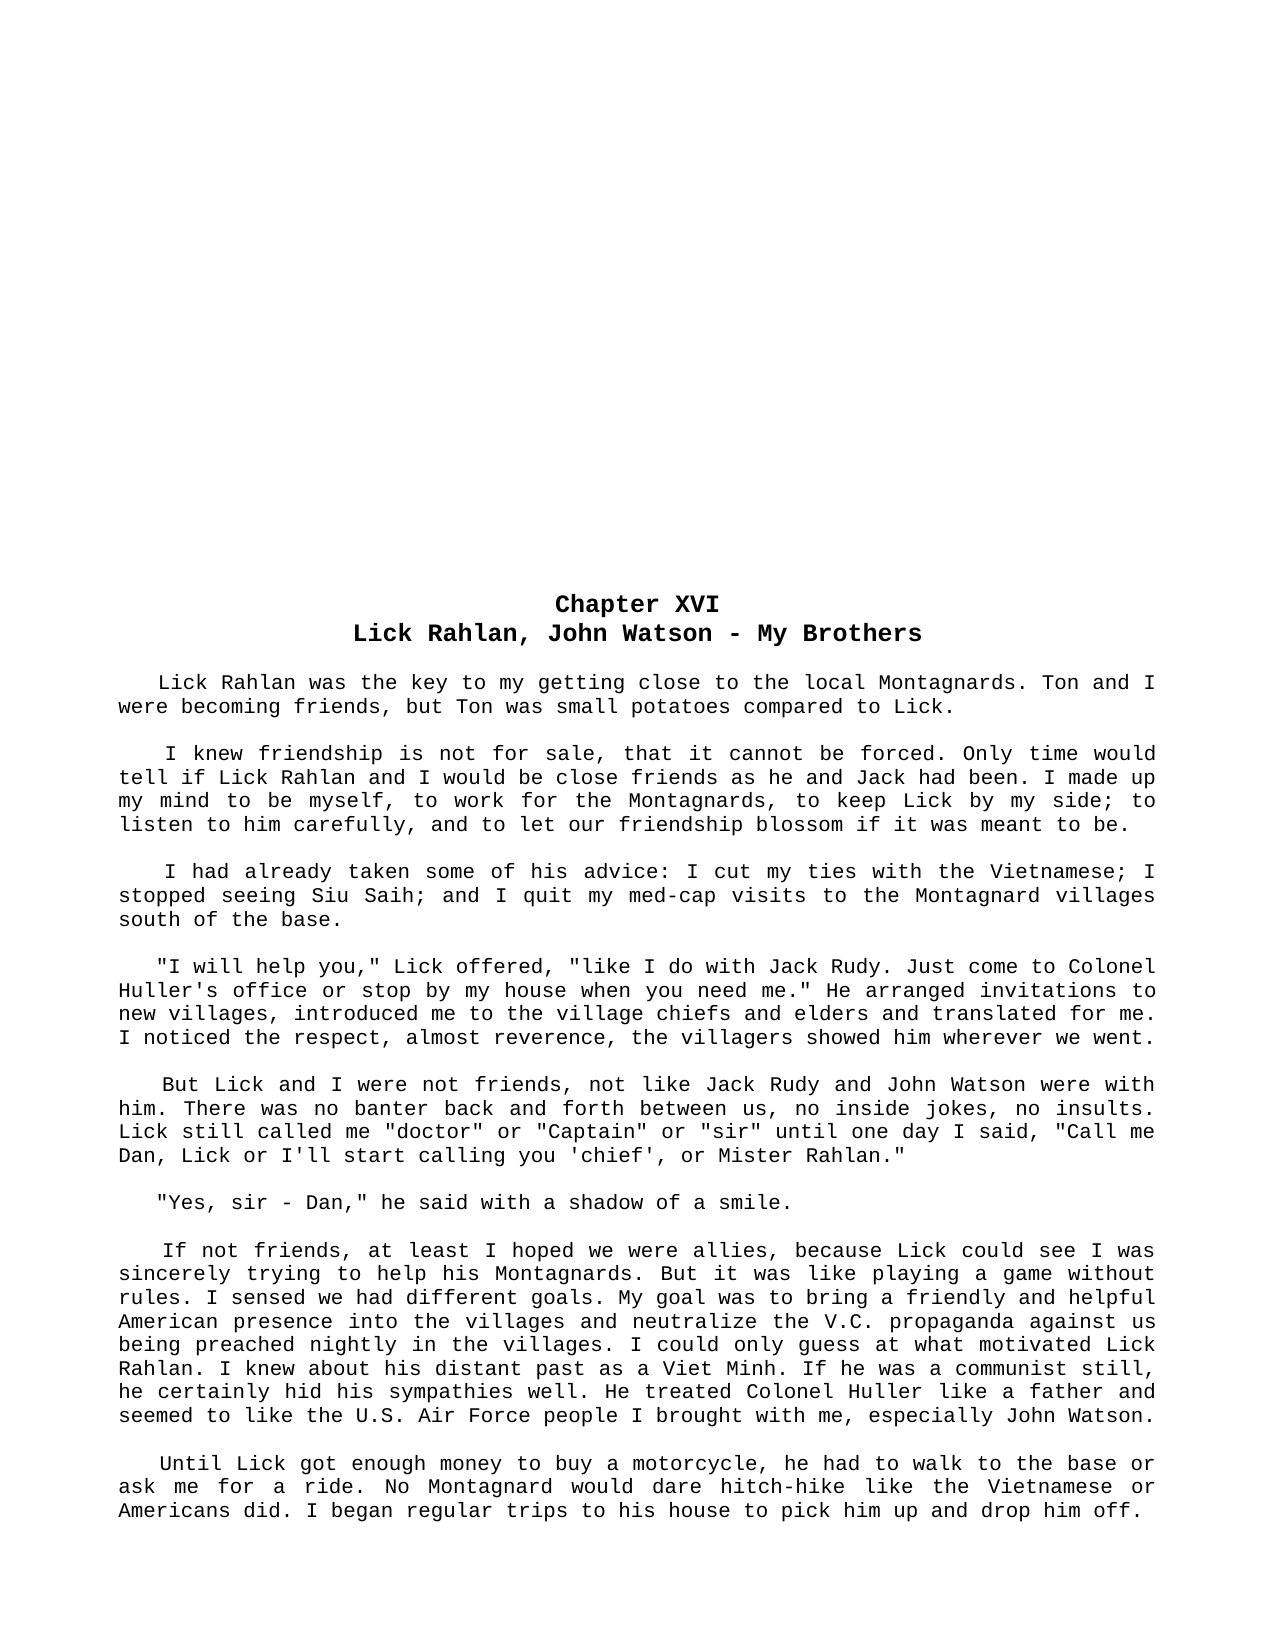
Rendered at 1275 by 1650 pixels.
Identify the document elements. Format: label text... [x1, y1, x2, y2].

text I knew friendship is not for sale, that it cannot be forced. Only time would tell if Lick Rahlan and I would be close friends as he and Jack had been. I made up my mind to be myself, to work for the Montagnards, to keep Lick by my side; to listen to him carefully, and to let our friendship blossom if it was meant to be. [118, 743, 1157, 838]
text If not friends, at least I hoped we were allies, because Lick could see I was sincerely trying to help his Montagnards. But it was like playing a game without rules. I sensed we had different goals. My goal was to bring a friendly and helpful American presence into the villages and neutralize the V.C. propaganda against us being preached nightly in the villages. I could only guess at what motivated Lick Rahlan. I knew about his distant past as a Viet Minh. If he was a communist still, he certainly hid his sympathies well. He treated Colonel Huller like a father and seemed to like the U.S. Air Force people I brought with me, especially John Watson. [118, 1240, 1157, 1429]
text I had already taken some of his advice: I cut my ties with the Vietnamese; I stopped seeing Siu Saih; and I quit my med-cap visits to the Montagnard villages south of the base. [118, 861, 1157, 932]
text "I will help you," Lick offered, "like I do with Jack Rudy. Just come to Colonel Huller's office or stop by my house when you need me." He arranged invitations to new villages, introduced me to the village chiefs and elders and translated for me. I noticed the respect, almost reverence, the villagers showed him wherever we went. [118, 956, 1157, 1051]
text Until Lick got enough money to buy a motorcycle, he had to walk to the base or ask me for a ride. No Montagnard would dare hitch-hike like the Vietnamese or Americans did. I began regular trips to his house to pick him up and drop him off. [118, 1452, 1157, 1523]
text Lick Rahlan was the key to my getting close to the local Montagnards. Ton and I were becoming friends, but Ton was small potatoes compared to Lick. [118, 672, 1157, 719]
text Chapter XVI [118, 591, 1157, 620]
text Lick Rahlan, John Watson - My Brothers [118, 620, 1157, 648]
text But Lick and I were not friends, not like Jack Rudy and John Watson were with him. There was no banter back and forth between us, no inside jokes, no insults. Lick still called me "doctor" or "Captain" or "sir" until one day I said, "Call me Dan, Lick or I'll start calling you 'chief', or Mister Rahlan." [118, 1074, 1157, 1169]
text "Yes, sir - Dan," he said with a shadow of a smile. [118, 1192, 1157, 1216]
